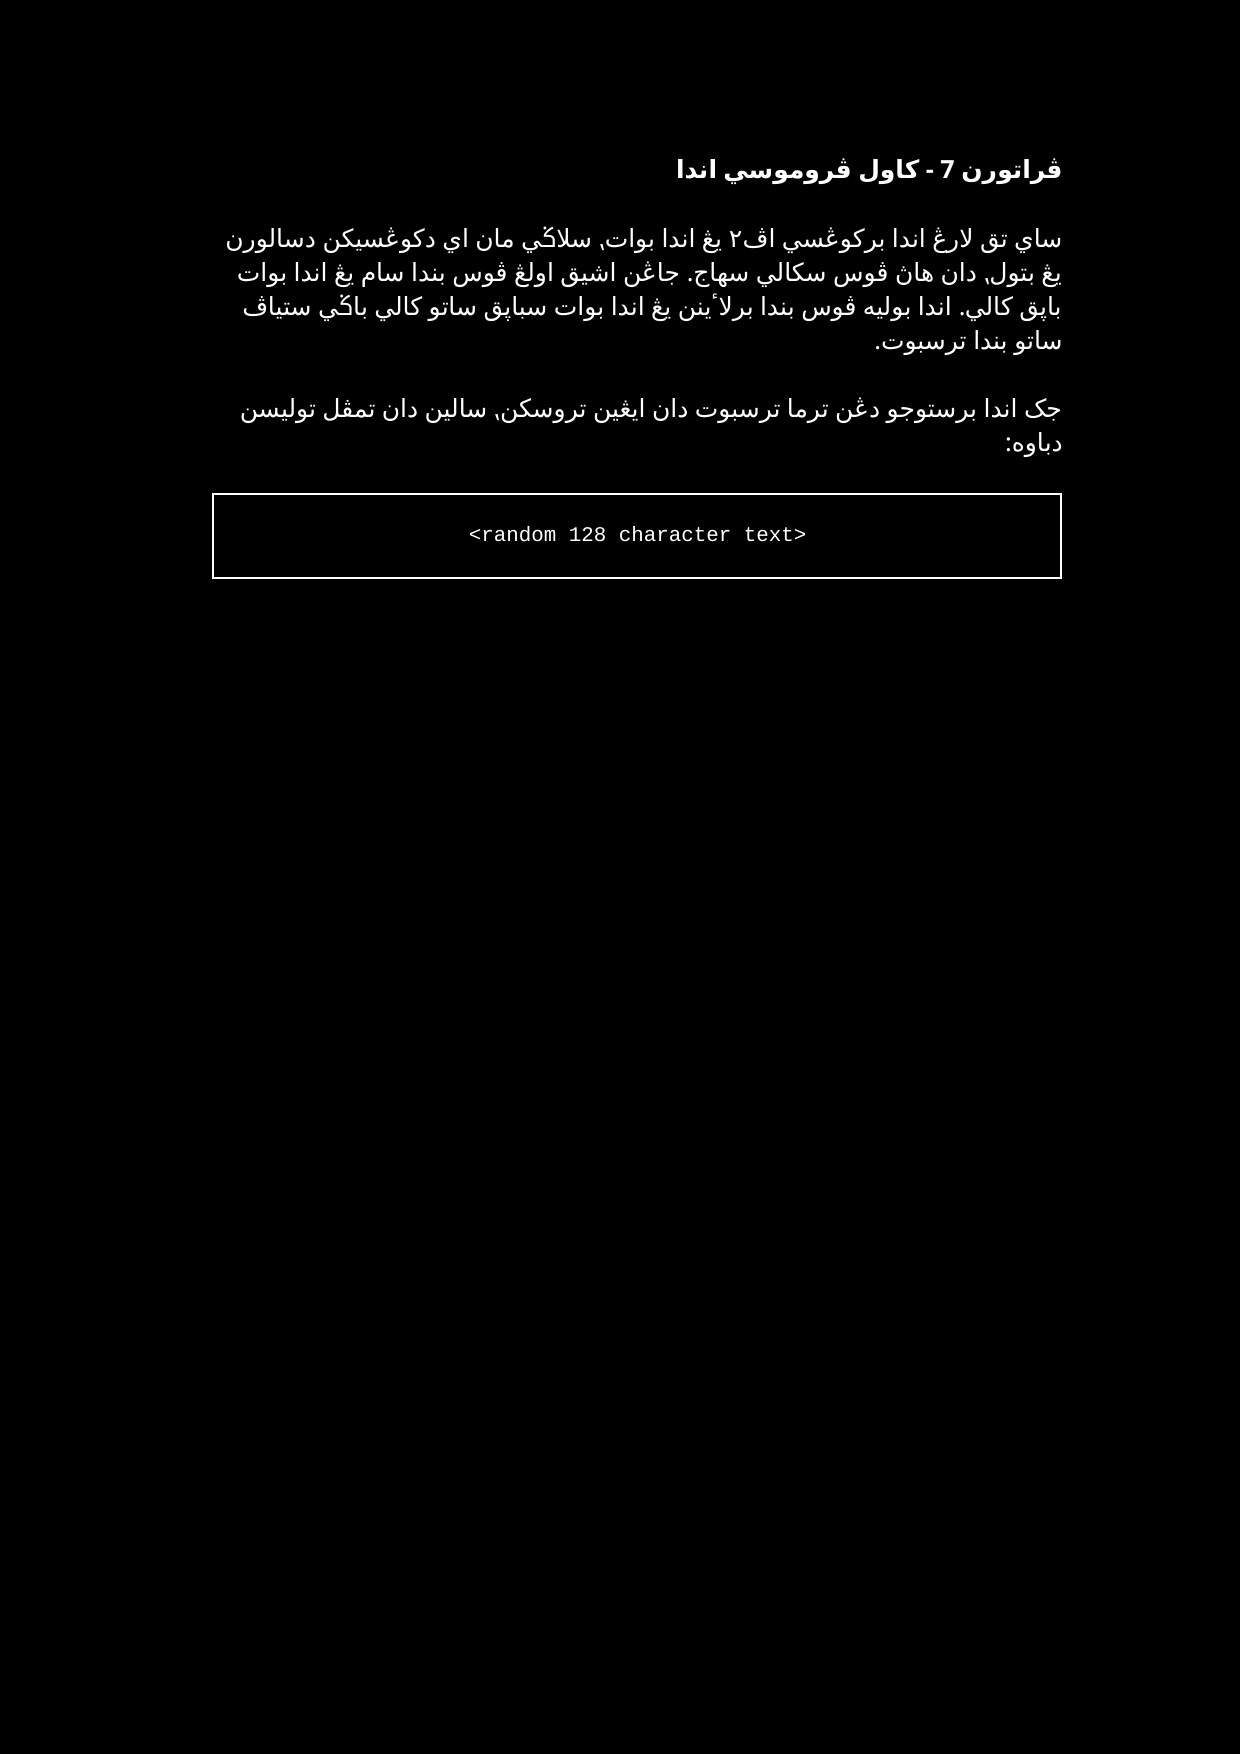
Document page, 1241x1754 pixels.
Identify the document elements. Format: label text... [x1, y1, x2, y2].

text <random 128 character text> [214, 495, 1060, 577]
text ڤراتورن 7 - کاول ڤروموسي اندا [212, 152, 1062, 186]
text جک اندا برستوجو دڠن ترما ترسبوت دان ايڠين تروسکن⹁ سالين دان تمڤل توليسن دباوه: [212, 357, 1062, 459]
text ساي تق لارڠ اندا برکوڠسي اڤ٢ يڠ اندا بوات⹁ سلاݢي مان اي دکوڠسيکن دسالورن يڠ بتول⹁ دان هاڽ ڤوس سکالي سهاج. جاڠن اشيق اولڠ ڤوس بندا سام يڠ اندا بوات باڽق کالي. اندا بوليه ڤوس بندا برلاٴينن يڠ اندا بوات سباڽق ساتو کالي باݢي ستياڤ ساتو بندا ترسبوت. [212, 220, 1062, 357]
